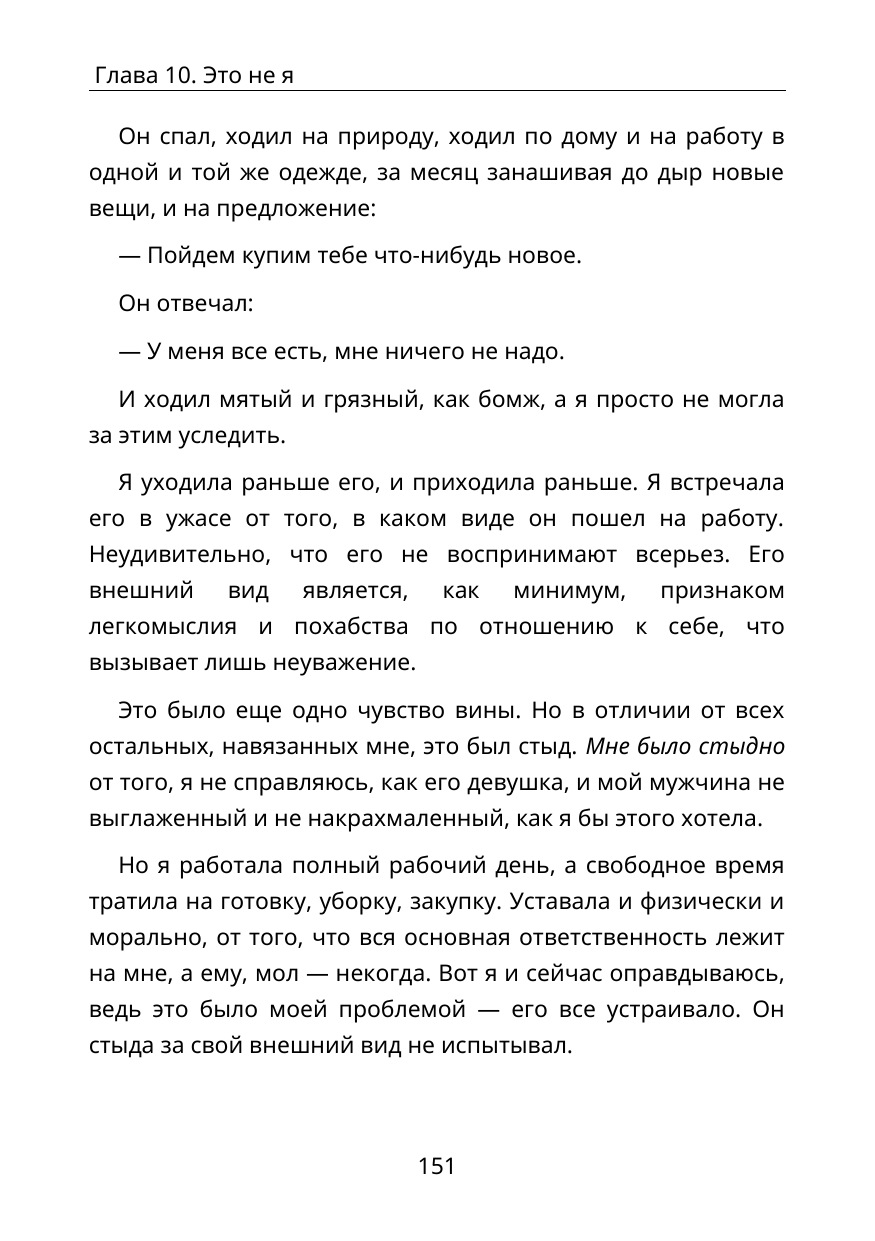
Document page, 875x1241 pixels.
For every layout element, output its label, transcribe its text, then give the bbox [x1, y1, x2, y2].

text Он отвечал: [88, 287, 786, 318]
text Это было еще одно чувство вины. Но в отличии от всех остальных, навязанных мне, это был стыд. Мне было стыдно от того, я не справляюсь, как его девушка, и мой мужчина не выглаженный и не накрахмаленный, как я бы этого хотела. [88, 694, 786, 833]
text — Пойдем купим тебе что-нибудь новое. [88, 239, 786, 271]
text И ходил мятый и грязный, как бомж, а я просто не могла за этим уследить. [88, 383, 786, 450]
text — У меня все есть, мне ничего не надо. [88, 335, 786, 366]
text Я уходила раньше его, и приходила раньше. Я встречала его в ужасе от того, в каком виде он пошел на работу. Неудивительно, что его не воспринимают всерьез. Его внешний вид является, как минимум, признаком легкомыслия и похабства по отношению к себе, что вызывает лишь неуважение. [88, 466, 786, 677]
text Но я работала полный рабочий день, а свободное время тратила на готовку, уборку, закупку. Уставала и физически и морально, от того, что вся основная ответственность лежит на мне, а ему, мол — некогда. Вот я и сейчас оправдываюсь, ведь это было моей проблемой — его все устраивало. Он стыда за свой внешний вид не испытывал. [88, 849, 786, 1060]
text Он спал, ходил на природу, ходил по дому и на работу в одной и той же одежде, за месяц занашивая до дыр новые вещи, и на предложение: [88, 120, 786, 223]
